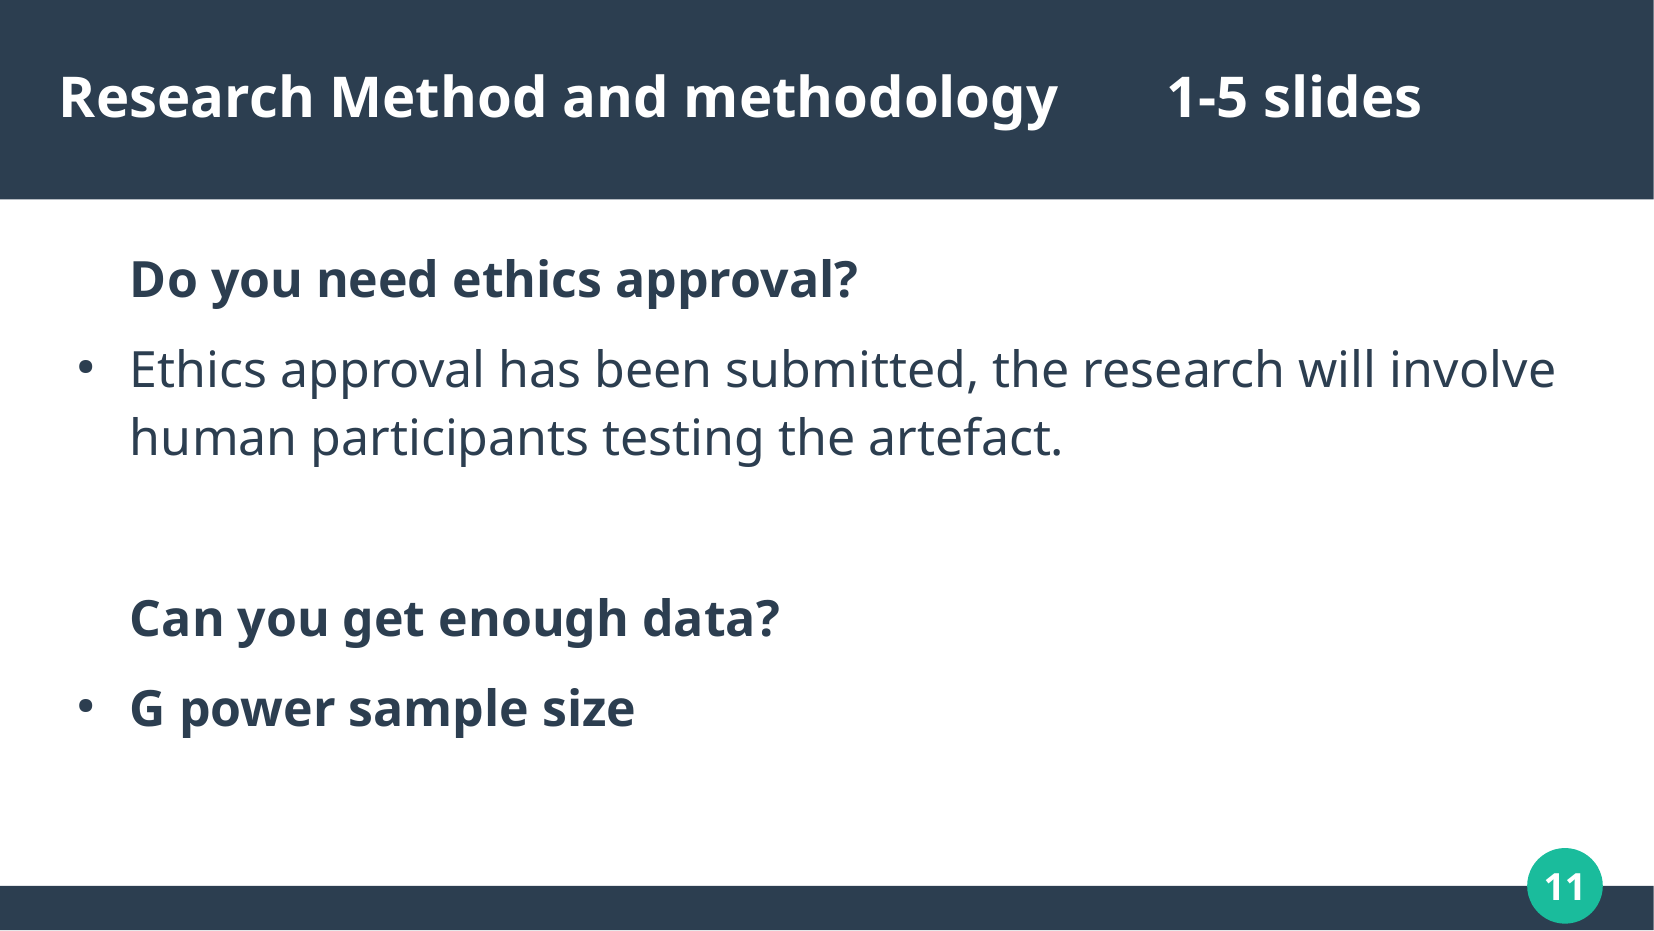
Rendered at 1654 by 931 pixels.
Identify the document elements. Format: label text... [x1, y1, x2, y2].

list Do you need ethics approval? Ethics approval has been submitted, the research will involve human participants testing the artefact. Can you get enough data? G power sample size [59, 243, 1595, 864]
title Research Method and methodology 1-5 slides [59, 37, 1595, 155]
